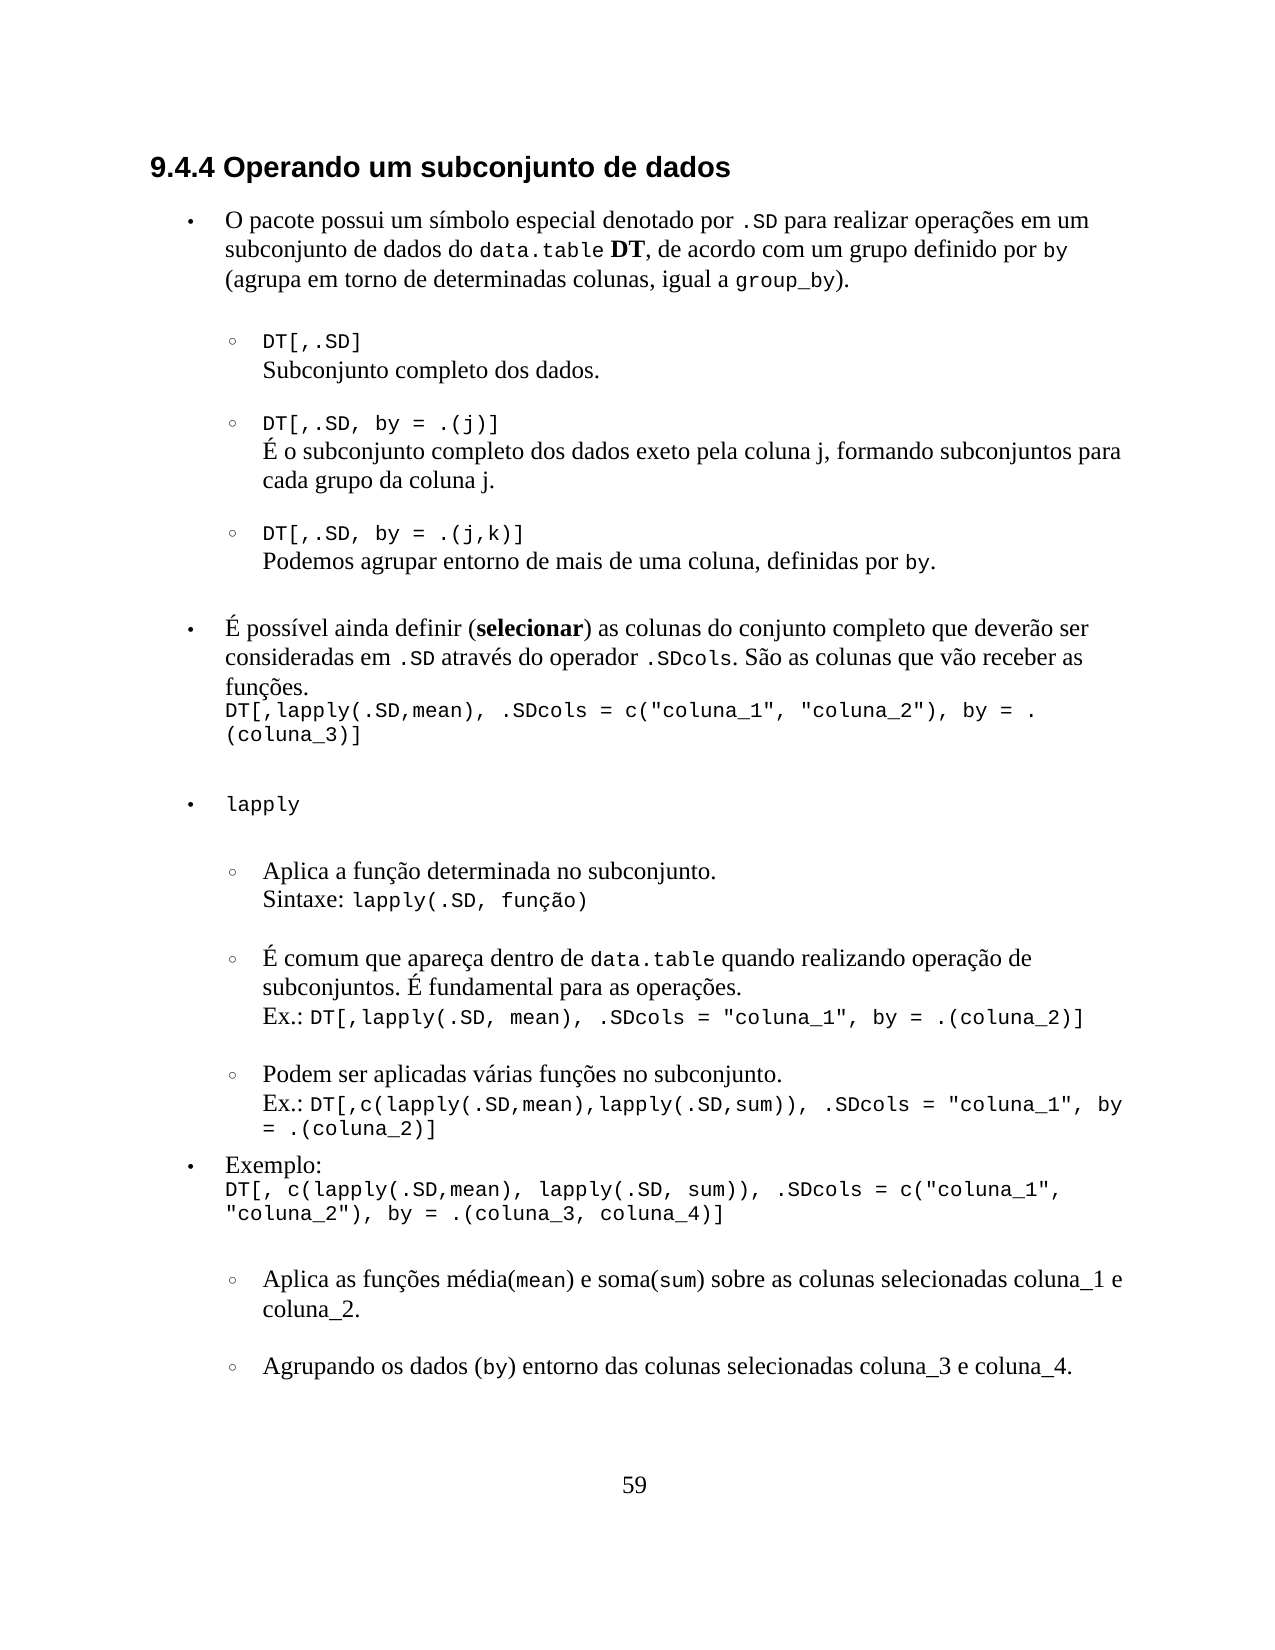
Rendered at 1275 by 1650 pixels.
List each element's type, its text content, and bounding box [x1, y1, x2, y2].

list DT[,.SD] Subconjunto completo dos dados. [225, 331, 1125, 413]
list Agrupando os dados (by) entorno das colunas selecionadas coluna_3 e coluna_4. [225, 1351, 1125, 1410]
list DT[,.SD, by = .(j)] É o subconjunto completo dos dados exeto pela coluna j, formando subconjuntos para cada grupo da coluna j. [225, 413, 1125, 522]
list lapply [187, 794, 1125, 847]
list É comum que apareça dentro de data.table quando realizando operação de subconjuntos. É fundamental para as operações. Ex.: DT[,lapply(.SD, mean), .SDcols = "coluna_1", by = .(coluna_2)] [225, 943, 1125, 1059]
subtitle 9.4.4 Operando um subconjunto de dados [150, 150, 1125, 183]
list DT[,.SD, by = .(j,k)] Podemos agrupar entorno de mais de uma coluna, definidas por by. [225, 522, 1125, 604]
list Podem ser aplicadas várias funções no subconjunto. Ex.: DT[,c(lapply(.SD,mean),lapply(.SD,sum)), .SDcols = "coluna_1", by = .(coluna_2)] [225, 1059, 1125, 1142]
list É possível ainda definir (selecionar) as colunas do conjunto completo que deverão ser consideradas em .SD através do operador .SDcols. São as colunas que vão receber as funções. DT[,lapply(.SD,mean), .SDcols = c("coluna_1", "coluna_2"), by = .(coluna_3)] [187, 613, 1125, 777]
list Aplica a função determinada no subconjunto. Sintaxe: lapply(.SD, função) [225, 856, 1125, 943]
list O pacote possui um símbolo especial denotado por .SD para realizar operações em um subconjunto de dados do data.table DT, de acordo com um grupo definido por by (agrupa em torno de determinadas colunas, igual a group_by). [187, 205, 1125, 322]
list Aplica as funções média(mean) e soma(sum) sobre as colunas selecionadas coluna_1 e coluna_2. [225, 1264, 1125, 1351]
list Exemplo: DT[, c(lapply(.SD,mean), lapply(.SD, sum)), .SDcols = c("coluna_1", "coluna_2"), by = .(coluna_3, coluna_4)] [187, 1151, 1125, 1255]
